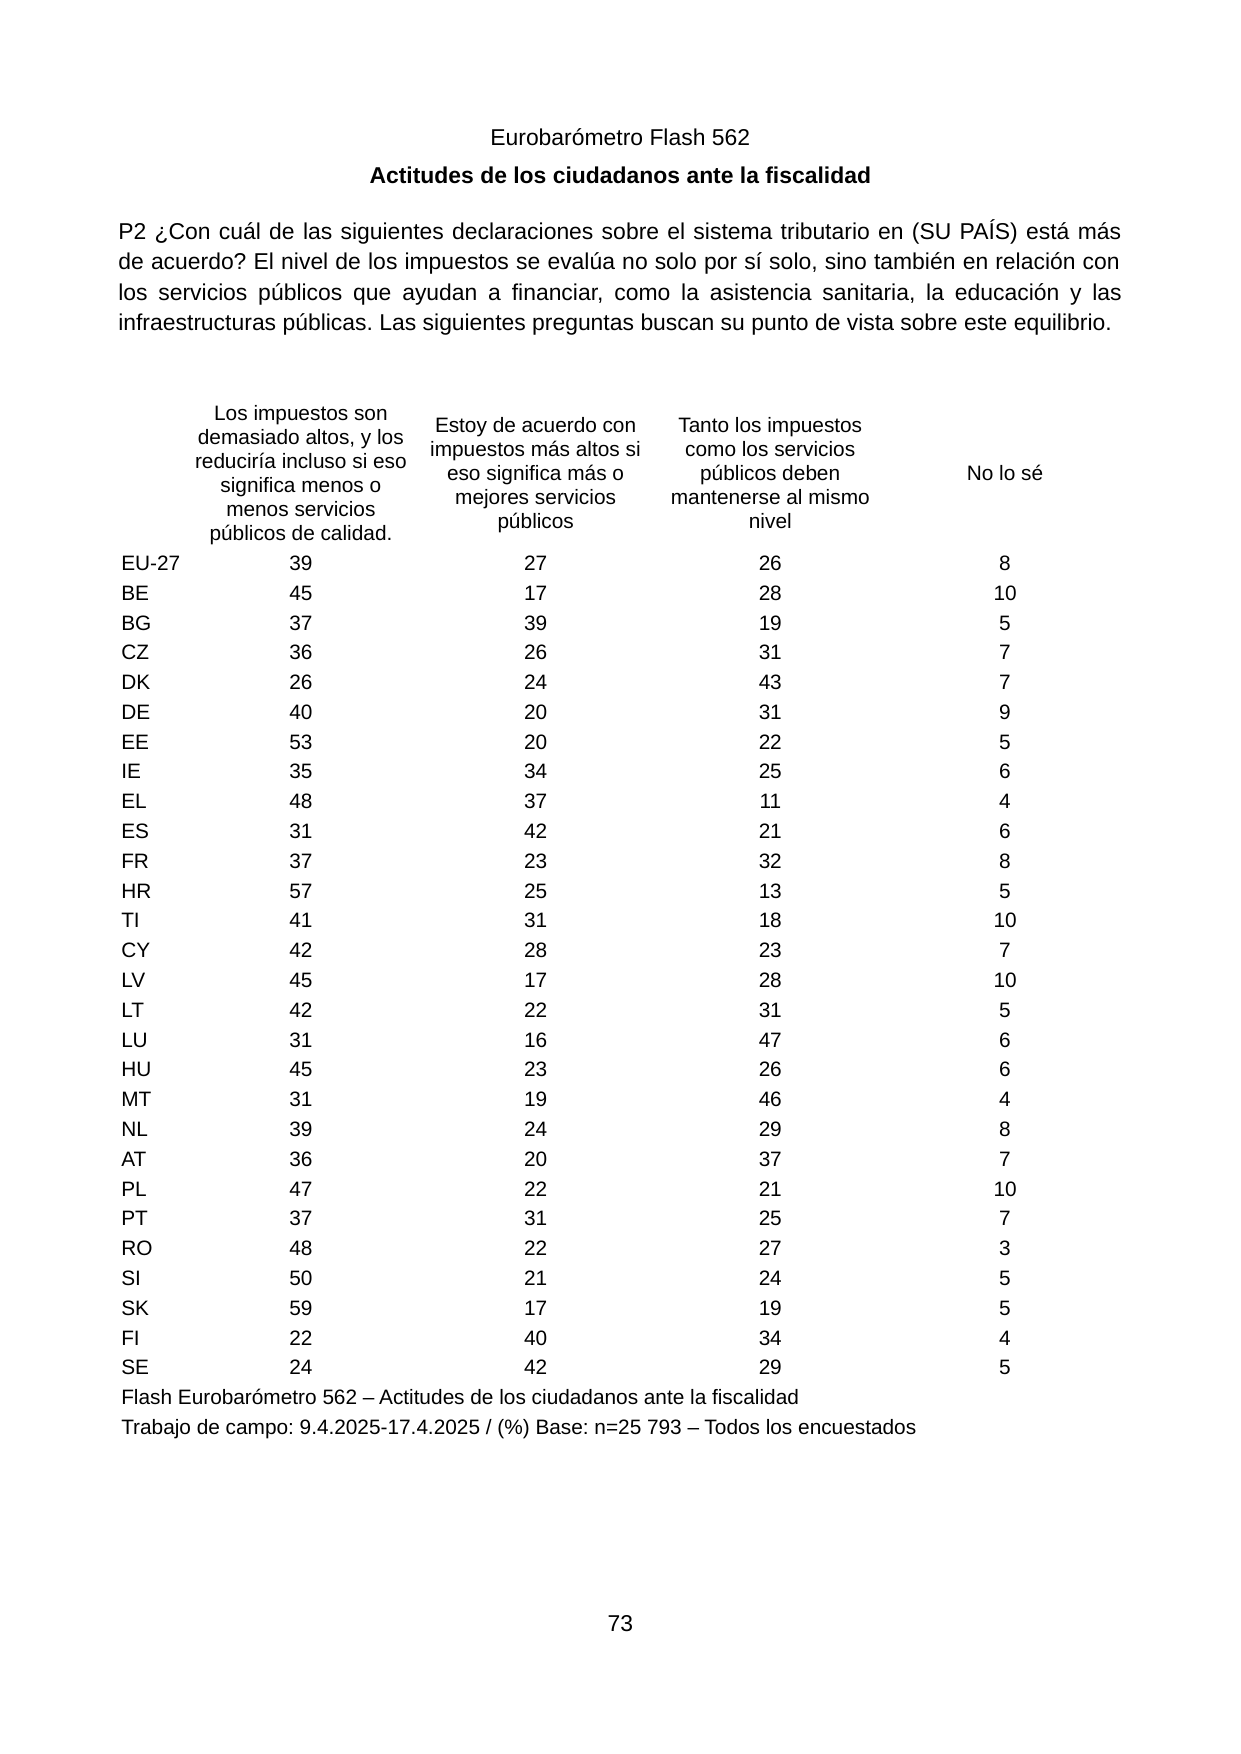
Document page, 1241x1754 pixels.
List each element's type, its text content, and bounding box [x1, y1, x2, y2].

table_cell FR [118, 846, 183, 876]
table_cell 37 [183, 846, 418, 876]
table_cell 8 [888, 846, 1122, 876]
table_cell 24 [653, 1263, 887, 1293]
table_cell 42 [418, 816, 653, 846]
table_cell 22 [183, 1323, 418, 1352]
table_cell BE [118, 578, 183, 607]
table_header Estoy de acuerdo con impuestos más altos si eso significa más o mejores servicios públicos [418, 398, 653, 548]
table_cell 17 [418, 578, 653, 607]
table_cell CZ [118, 637, 183, 667]
table_cell Trabajo de campo: 9.4.2025-17.4.2025 / (%) Base: n=25 793 – Todos los encuestados [118, 1412, 1122, 1442]
table_cell 48 [183, 786, 418, 816]
table_cell 40 [418, 1323, 653, 1352]
table_cell 25 [653, 1203, 887, 1233]
table_cell 32 [653, 846, 887, 876]
table_cell 45 [183, 1054, 418, 1084]
table_cell 46 [653, 1084, 887, 1114]
table_cell 7 [888, 1144, 1122, 1173]
table_cell 41 [183, 905, 418, 935]
table_cell 24 [418, 1114, 653, 1144]
table_cell 26 [183, 667, 418, 697]
table_cell 17 [418, 965, 653, 995]
table_header Tanto los impuestos como los servicios públicos deben mantenerse al mismo nivel [653, 398, 887, 548]
table_cell LV [118, 965, 183, 995]
table_cell 4 [888, 786, 1122, 816]
table_cell 34 [653, 1323, 887, 1352]
table_cell 7 [888, 1203, 1122, 1233]
table_cell 9 [888, 697, 1122, 727]
table_cell 21 [653, 1174, 887, 1203]
table_cell 57 [183, 876, 418, 905]
table_cell 21 [418, 1263, 653, 1293]
table_cell 50 [183, 1263, 418, 1293]
table_cell 31 [653, 697, 887, 727]
table_cell 37 [653, 1144, 887, 1173]
table_cell SE [118, 1352, 183, 1382]
table_cell 3 [888, 1233, 1122, 1263]
table_cell BG [118, 608, 183, 637]
table_cell 31 [653, 637, 887, 667]
table_cell 5 [888, 995, 1122, 1024]
table_cell 8 [888, 1114, 1122, 1144]
table_cell 7 [888, 667, 1122, 697]
table_cell SI [118, 1263, 183, 1293]
table_cell 31 [183, 1025, 418, 1054]
table_header Los impuestos son demasiado altos, y los reduciría incluso si eso significa menos o menos servicios públicos de calidad. [183, 398, 418, 548]
table_cell 47 [653, 1025, 887, 1054]
table_cell RO [118, 1233, 183, 1263]
table_cell 31 [653, 995, 887, 1024]
table_cell EL [118, 786, 183, 816]
table_cell NL [118, 1114, 183, 1144]
table_header No lo sé [888, 398, 1122, 548]
table_cell 23 [653, 935, 887, 965]
table_cell HR [118, 876, 183, 905]
table_cell 10 [888, 905, 1122, 935]
table_cell 5 [888, 1293, 1122, 1322]
table_cell 5 [888, 727, 1122, 756]
table_cell 26 [653, 1054, 887, 1084]
table_cell 59 [183, 1293, 418, 1322]
table_cell LT [118, 995, 183, 1024]
table_cell DE [118, 697, 183, 727]
table_cell LU [118, 1025, 183, 1054]
table_cell 5 [888, 876, 1122, 905]
table_cell FI [118, 1323, 183, 1352]
table_cell 10 [888, 1174, 1122, 1203]
table_cell EE [118, 727, 183, 756]
table_cell 42 [418, 1352, 653, 1382]
table_cell 53 [183, 727, 418, 756]
table_cell 20 [418, 697, 653, 727]
table_cell PT [118, 1203, 183, 1233]
text P2 ¿Con cuál de las siguientes declaraciones sobre el sistema tributario en (SU PAÍS) está más de acuerdo? El nivel de los impuestos se evalúa no solo por sí solo, sino también en relación con los servicios públicos que ayudan a financiar, como la asistencia sanitaria, la educación y las infraestructuras públicas. Las siguientes preguntas buscan su punto de vista sobre este equilibrio. [118, 218, 1122, 335]
table_cell 39 [183, 548, 418, 578]
table_cell 28 [653, 965, 887, 995]
table_cell 27 [418, 548, 653, 578]
table_cell 4 [888, 1323, 1122, 1352]
table_cell 5 [888, 608, 1122, 637]
table_cell 27 [653, 1233, 887, 1263]
table_cell TI [118, 905, 183, 935]
table_cell 4 [888, 1084, 1122, 1114]
table_cell 6 [888, 1054, 1122, 1084]
table_cell 19 [653, 1293, 887, 1322]
table_cell 20 [418, 1144, 653, 1173]
table_cell 40 [183, 697, 418, 727]
table_cell 25 [418, 876, 653, 905]
table_cell 29 [653, 1114, 887, 1144]
table_cell 37 [418, 786, 653, 816]
table_cell 16 [418, 1025, 653, 1054]
table_cell MT [118, 1084, 183, 1114]
table_cell HU [118, 1054, 183, 1084]
table_cell 19 [418, 1084, 653, 1114]
table_cell 23 [418, 846, 653, 876]
table_cell 31 [418, 905, 653, 935]
table_cell 45 [183, 965, 418, 995]
table_cell DK [118, 667, 183, 697]
table_cell 31 [183, 816, 418, 846]
table_cell ES [118, 816, 183, 846]
table_cell 6 [888, 756, 1122, 786]
table_cell 26 [418, 637, 653, 667]
table_cell SK [118, 1293, 183, 1322]
table_cell 45 [183, 578, 418, 607]
table_cell PL [118, 1174, 183, 1203]
table_cell 7 [888, 935, 1122, 965]
table_cell EU-27 [118, 548, 183, 578]
table_cell 7 [888, 637, 1122, 667]
table_cell 22 [418, 1233, 653, 1263]
table_cell 39 [183, 1114, 418, 1144]
table_cell 34 [418, 756, 653, 786]
table_cell 8 [888, 548, 1122, 578]
table_cell 6 [888, 1025, 1122, 1054]
table_cell 37 [183, 1203, 418, 1233]
table_cell 47 [183, 1174, 418, 1203]
table_cell 23 [418, 1054, 653, 1084]
table_cell 6 [888, 816, 1122, 846]
table_cell 31 [183, 1084, 418, 1114]
table_cell 21 [653, 816, 887, 846]
table_cell 24 [418, 667, 653, 697]
table_cell IE [118, 756, 183, 786]
table_cell 10 [888, 965, 1122, 995]
table_cell 13 [653, 876, 887, 905]
table_cell 20 [418, 727, 653, 756]
table_cell 5 [888, 1263, 1122, 1293]
table_cell 22 [418, 995, 653, 1024]
table_cell 28 [653, 578, 887, 607]
table_cell 39 [418, 608, 653, 637]
table_cell 19 [653, 608, 887, 637]
table_cell 42 [183, 935, 418, 965]
table_cell 26 [653, 548, 887, 578]
table_cell 35 [183, 756, 418, 786]
table_cell 28 [418, 935, 653, 965]
table_cell 48 [183, 1233, 418, 1263]
table_cell 5 [888, 1352, 1122, 1382]
table_header [118, 398, 183, 548]
table_cell 24 [183, 1352, 418, 1382]
table_cell 18 [653, 905, 887, 935]
table_cell 10 [888, 578, 1122, 607]
table_cell 22 [653, 727, 887, 756]
table_cell 37 [183, 608, 418, 637]
table_cell 42 [183, 995, 418, 1024]
table_cell 31 [418, 1203, 653, 1233]
table_cell Flash Eurobarómetro 562 – Actitudes de los ciudadanos ante la fiscalidad [118, 1382, 1122, 1412]
table_cell 22 [418, 1174, 653, 1203]
table_cell AT [118, 1144, 183, 1173]
table_cell 36 [183, 1144, 418, 1173]
table_cell 25 [653, 756, 887, 786]
table_cell 11 [653, 786, 887, 816]
table_cell 17 [418, 1293, 653, 1322]
table_cell 36 [183, 637, 418, 667]
table_cell CY [118, 935, 183, 965]
table_cell 43 [653, 667, 887, 697]
table_cell 29 [653, 1352, 887, 1382]
